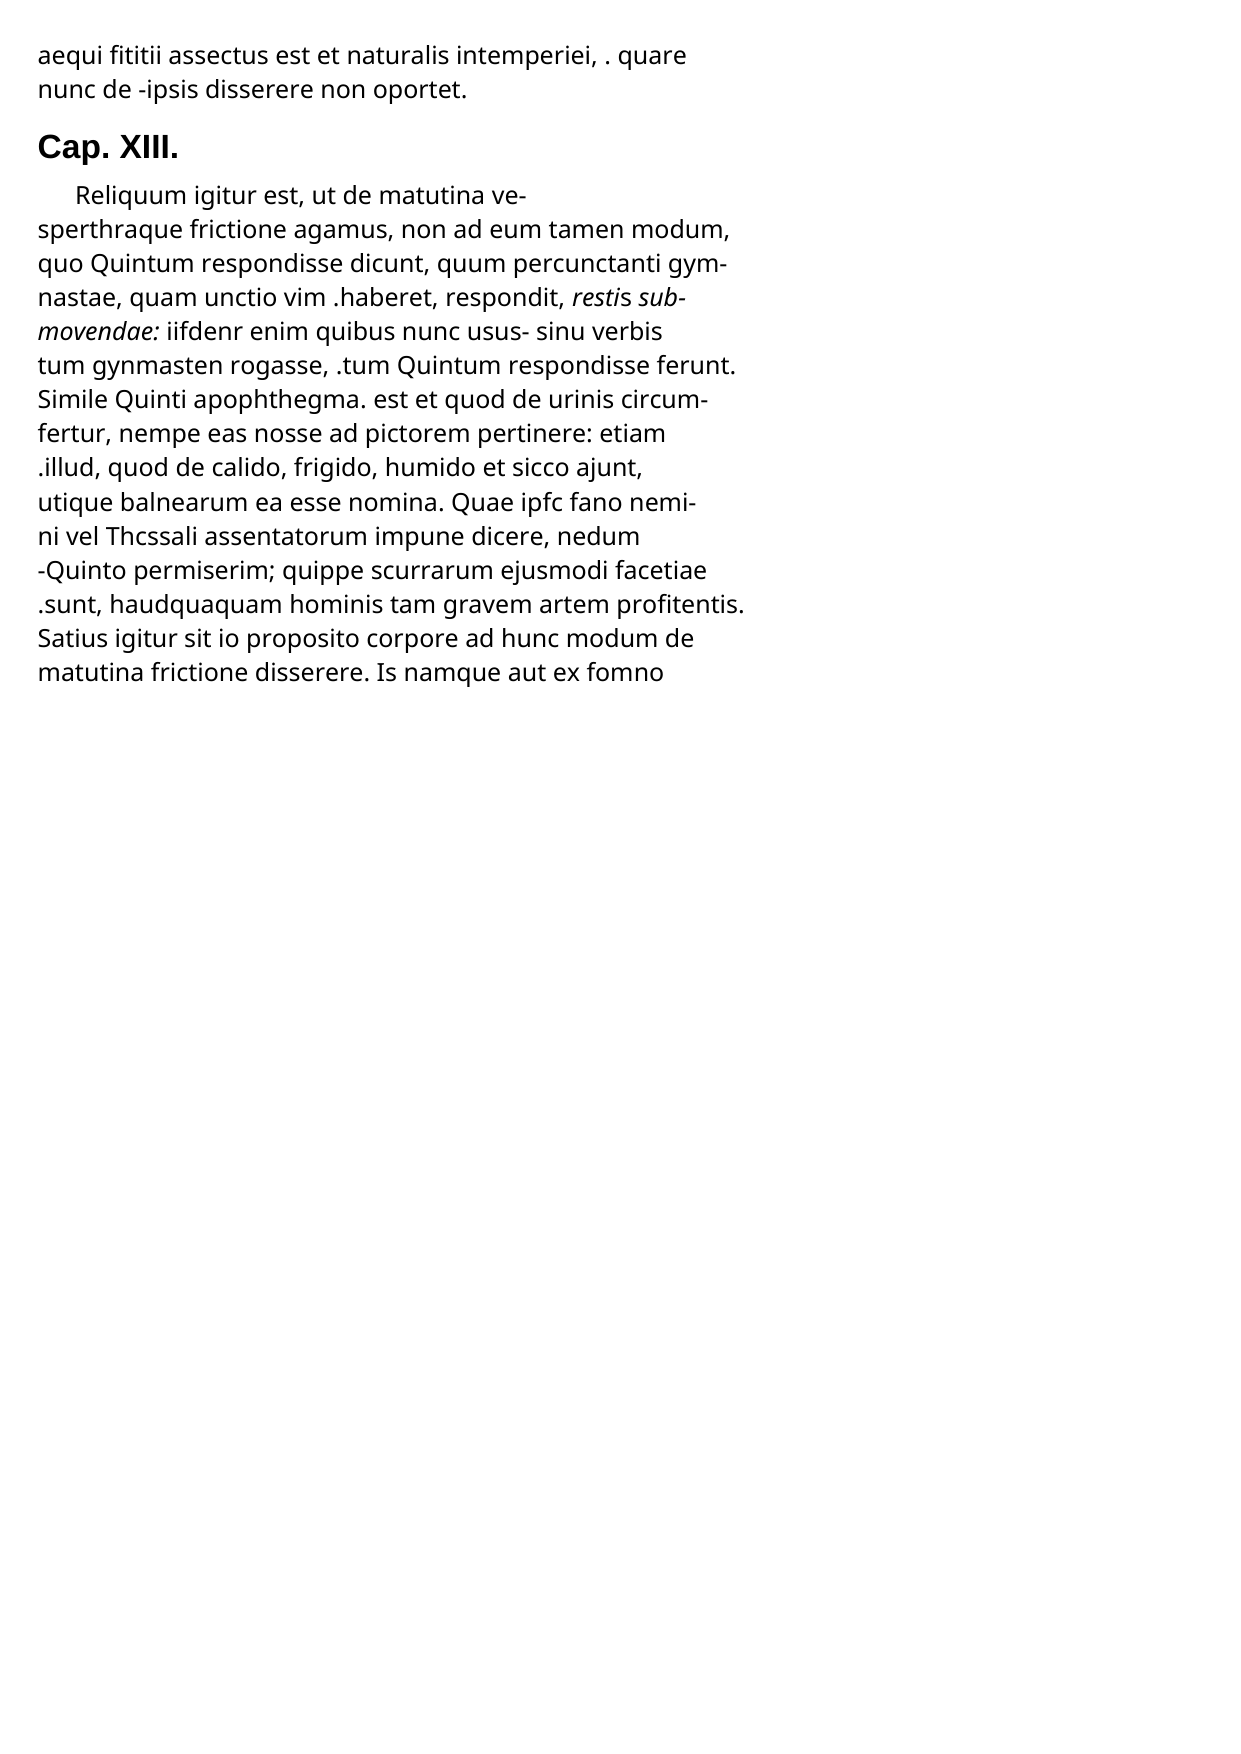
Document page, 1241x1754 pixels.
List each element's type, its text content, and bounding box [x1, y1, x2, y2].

text aequi fititii assectus est et naturalis intemperiei, . quare nunc de -ipsis disserere non oportet. [37, 37, 1203, 106]
text Reliquum igitur est, ut de matutina ve- sperthraque frictione agamus, non ad eum tamen modum, quo Quintum respondisse dicunt, quum percunctanti gym- nastae, quam unctio vim .haberet, respondit, restis sub- movendae: iifdenr enim quibus nunc usus- sinu verbis tum gynmasten rogasse, .tum Quintum respondisse ferunt. Simile Quinti apophthegma. est et quod de urinis circum- fertur, nempe eas nosse ad pictorem pertinere: etiam .illud, quod de calido, frigido, humido et sicco ajunt, utique balnearum ea esse nomina. Quae ipfc fano nemi- ni vel Thcssali assentatorum impune dicere, nedum -Quinto permiserim; quippe scurrarum ejusmodi facetiae .sunt, haudquaquam hominis tam gravem artem profitentis. Satius igitur sit io proposito corpore ad hunc modum de matutina frictione disserere. Is namque aut ex fomno [37, 178, 1203, 688]
subtitle Cap. XIII. [37, 126, 1203, 165]
